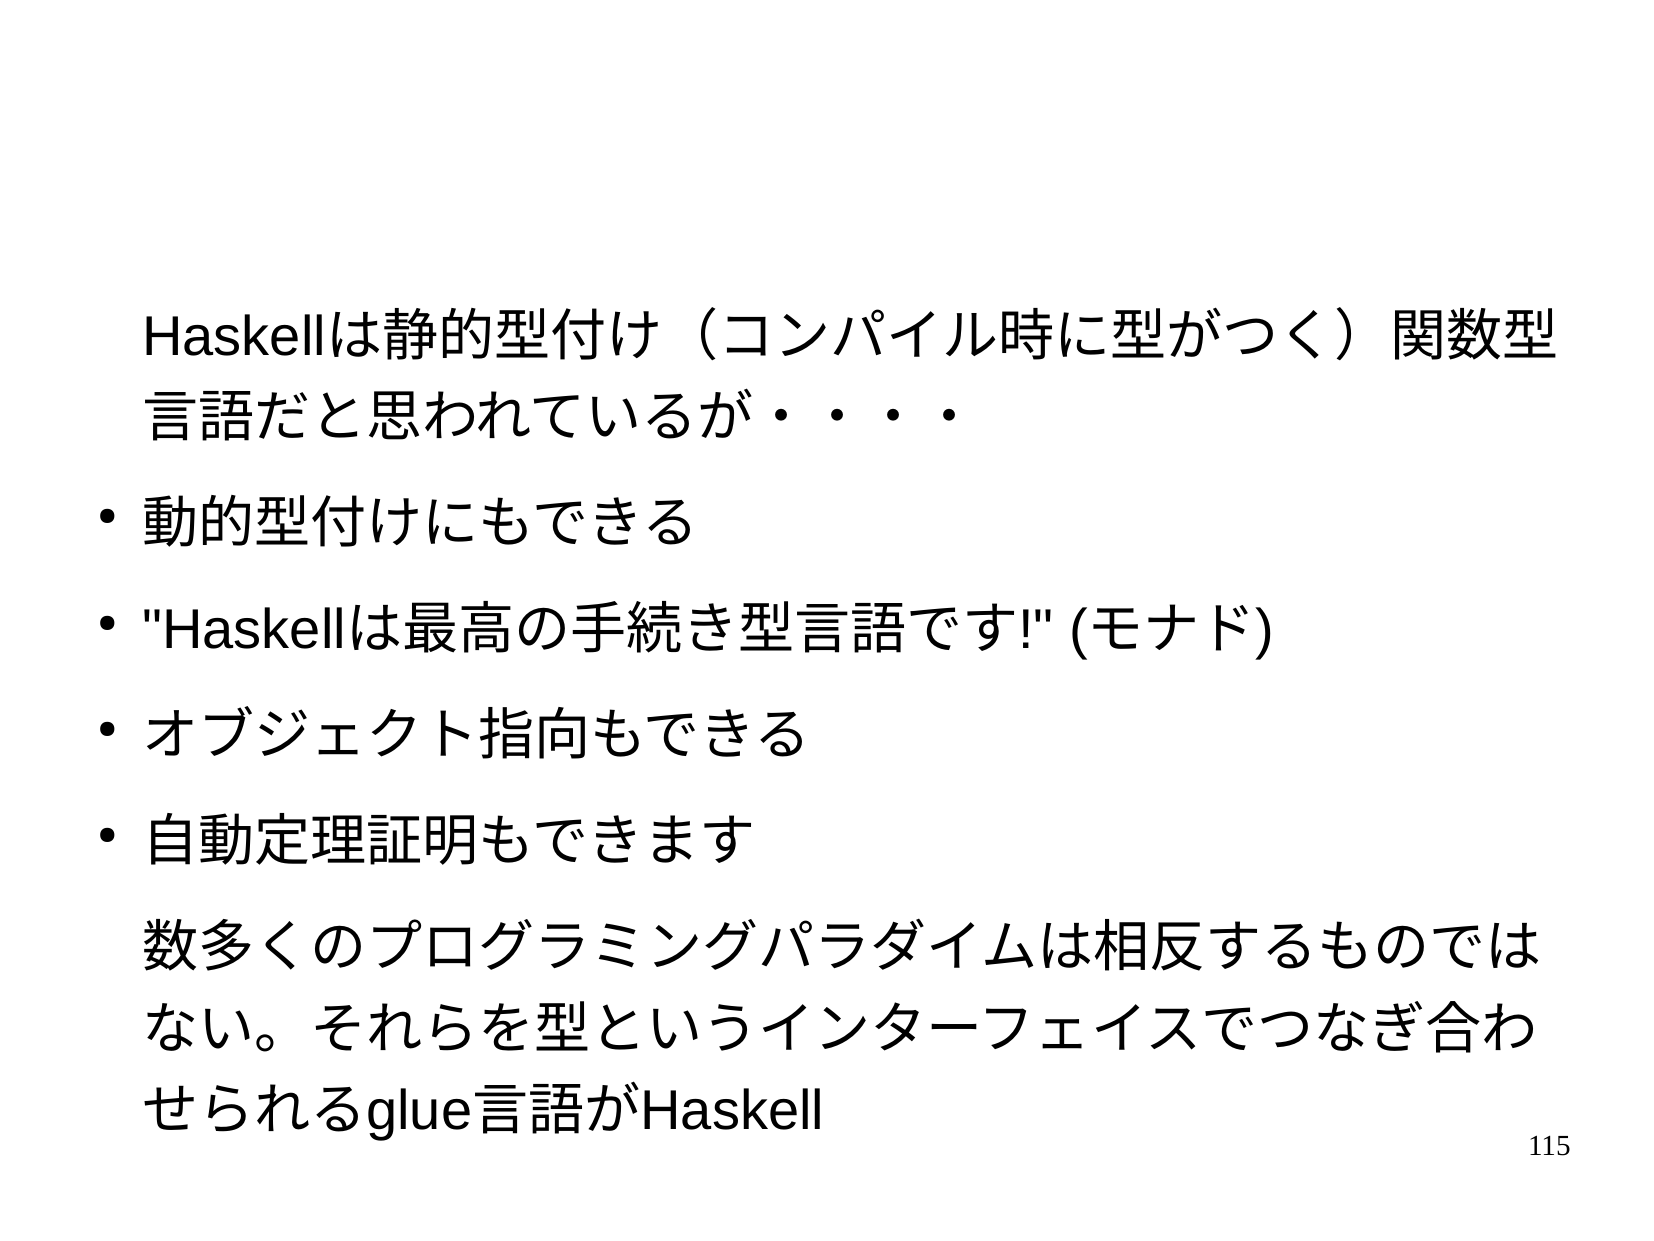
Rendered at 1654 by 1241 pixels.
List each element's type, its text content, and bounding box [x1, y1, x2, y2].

list Haskellは静的型付け（コンパイル時に型がつく）関数型言語だと思われているが・・・・ 動的型付けにもできる "Haskellは最高の手続き型言語です!" (モナド) オブジェクト指向もできる 自動定理証明もできます 数多くのプログラミングパラダイムは相反するものではない。それらを型というインターフェイスでつなぎ合わせられるglue言語がHaskell [82, 290, 1571, 1146]
